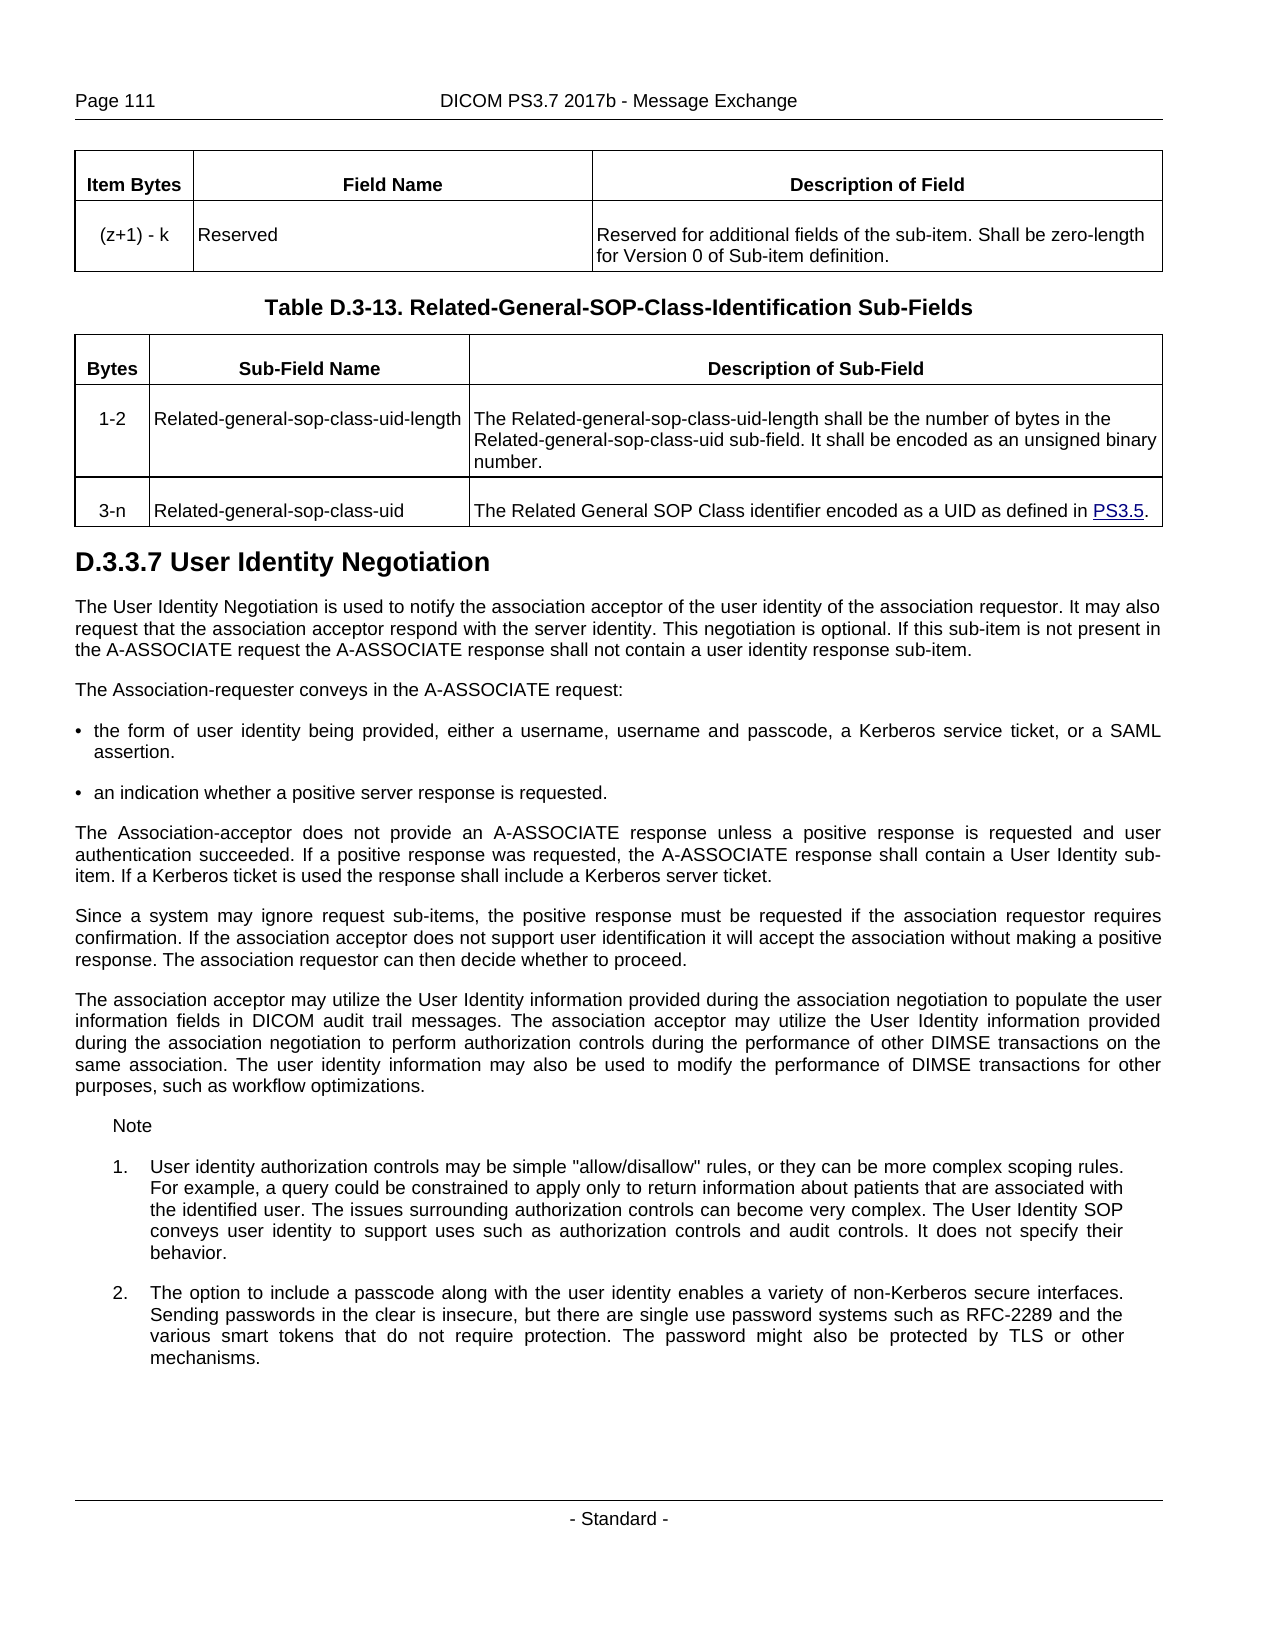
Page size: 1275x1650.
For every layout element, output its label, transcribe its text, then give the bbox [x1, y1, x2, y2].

table_cell (z+1) - k [76, 201, 193, 271]
text Since a system may ignore request sub-items, the positive response must be requested if the association requestor requires confirmation. If the association acceptor does not support user identification it will accept the association without making a positive response. The association requestor can then decide whether to proceed. [75, 905, 1162, 970]
table_cell Related-general-sop-class-uid [150, 478, 469, 526]
table_cell 1-2 [76, 385, 149, 476]
text The User Identity Negotiation is used to notify the association acceptor of the user identity of the association requestor. It may also request that the association acceptor respond with the server identity. This negotiation is optional. If this sub-item is not present in the A-ASSOCIATE request the A-ASSOCIATE response shall not contain a user identity response sub-item. [75, 596, 1162, 661]
text The Association-requester conveys in the A-ASSOCIATE request: [75, 679, 1162, 701]
table_cell Reserved for additional fields of the sub-item. Shall be zero-length for Version 0 of Sub-item definition. [593, 201, 1162, 271]
list User identity authorization controls may be simple "allow/disallow" rules, or they can be more complex scoping rules. For example, a query could be constrained to apply only to return information about patients that are associated with the identified user. The issues surrounding authorization controls can become very complex. The User Identity SOP conveys user identity to support uses such as authorization controls and audit controls. It does not specify their behavior. [112, 1156, 1125, 1263]
list an indication whether a positive server response is requested. [75, 781, 1162, 803]
table_cell Related-general-sop-class-uid-length [150, 385, 469, 476]
list the form of user identity being provided, either a username, username and passcode, a Kerberos service ticket, or a SAML assertion. [75, 719, 1162, 763]
table_header Description of Field [593, 151, 1162, 200]
table_header Bytes [76, 335, 149, 383]
table_cell Reserved [194, 201, 592, 271]
table_header Description of Sub-Field [470, 335, 1162, 383]
table_header Sub-Field Name [150, 335, 469, 383]
table_cell The Related General SOP Class identifier encoded as a UID as defined in PS3.5. [470, 478, 1162, 526]
list The option to include a passcode along with the user identity enables a variety of non-Kerberos secure interfaces. Sending passwords in the clear is insecure, but there are single use password systems such as RFC-2289 and the various smart tokens that do not require protection. The password might also be protected by TLS or other mechanisms. [112, 1282, 1125, 1368]
text The association acceptor may utilize the User Identity information provided during the association negotiation to populate the user information fields in DICOM audit trail messages. The association acceptor may utilize the User Identity information provided during the association negotiation to perform authorization controls during the performance of other DIMSE transactions on the same association. The user identity information may also be used to modify the performance of DIMSE transactions for other purposes, such as workflow optimizations. [75, 989, 1162, 1096]
text D.3.3.7 User Identity Negotiation [75, 546, 1162, 577]
table_header Field Name [194, 151, 592, 200]
table_cell The Related-general-sop-class-uid-length shall be the number of bytes in the Related-general-sop-class-uid sub-field. It shall be encoded as an unsigned binary number. [470, 385, 1162, 476]
text Note [112, 1115, 1125, 1137]
table_cell 3-n [76, 478, 149, 526]
text Table D.3-13. Related-General-SOP-Class-Identification Sub-Fields [75, 294, 1162, 320]
text The Association-acceptor does not provide an A-ASSOCIATE response unless a positive response is requested and user authentication succeeded. If a positive response was requested, the A-ASSOCIATE response shall contain a User Identity sub-item. If a Kerberos ticket is used the response shall include a Kerberos server ticket. [75, 822, 1162, 886]
table_header Item Bytes [76, 151, 193, 200]
